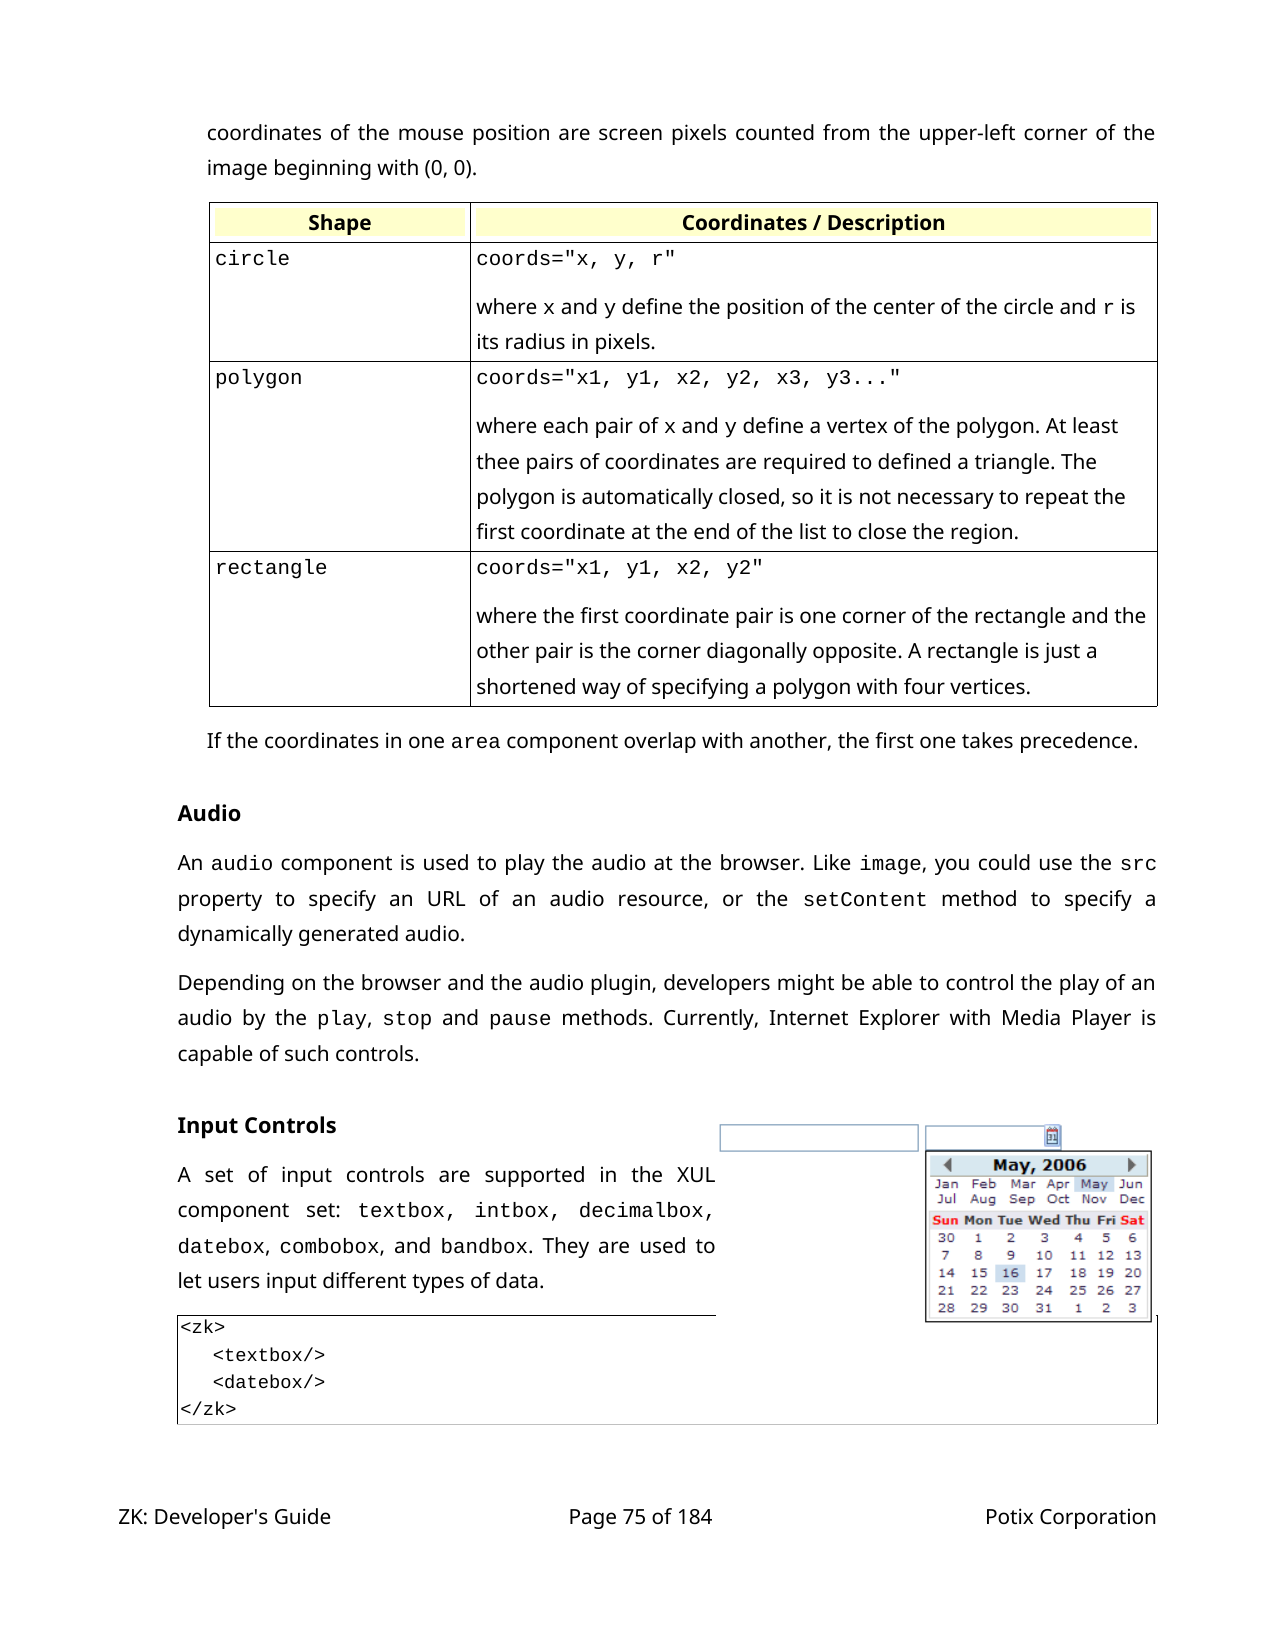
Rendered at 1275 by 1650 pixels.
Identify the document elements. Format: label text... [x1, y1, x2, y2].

table_cell coords="x1, y1, x2, y2, x3, y3..." where each pair of x and y define a vertex of the polygon. At least thee pairs of coordinates are required to defined a triangle. The polygon is automatically closed, so it is not necessary to repeat the first coordinate at the end of the list to close the region. [471, 362, 1157, 551]
subtitle Input Controls [177, 1109, 1157, 1139]
text <datebox/> [178, 1369, 1157, 1394]
table_cell polygon [210, 362, 470, 551]
text coordinates of the mouse position are screen pixels counted from the upper-left corner of the image beginning with (0, 0). [207, 118, 1157, 182]
table_header Shape [210, 203, 470, 242]
text If the coordinates in one area component overlap with another, the first one takes precedence. [207, 726, 1157, 755]
picture [716, 1118, 1157, 1325]
text <textbox/> [178, 1342, 1157, 1367]
table_cell coords="x, y, r" where x and y define the position of the center of the circle and r is its radius in pixels. [471, 243, 1157, 361]
table_header Coordinates / Description [471, 203, 1157, 242]
text Depending on the browser and the audio plugin, developers might be able to control the play of an audio by the play, stop and pause methods. Currently, Internet Explorer with Media Player is capable of such controls. [177, 968, 1157, 1067]
table_cell circle [210, 243, 470, 361]
table_cell rectangle [210, 552, 470, 706]
table_cell coords="x1, y1, x2, y2" where the first coordinate pair is one corner of the rectangle and the other pair is the corner diagonally opposite. A rectangle is just a shortened way of specifying a polygon with four vertices. [471, 552, 1157, 706]
text An audio component is used to play the audio at the browser. Like image, you could use the src property to specify an URL of an audio resource, or the setContent method to specify a dynamically generated audio. [177, 848, 1157, 947]
text <zk> [178, 1316, 1157, 1339]
subtitle Audio [177, 797, 1157, 827]
text A set of input controls are supported in the XUL component set: textbox, intbox, decimalbox, datebox, combobox, and bandbox. They are used to let users input different types of data. [177, 1160, 716, 1294]
text </zk> [178, 1397, 1157, 1424]
